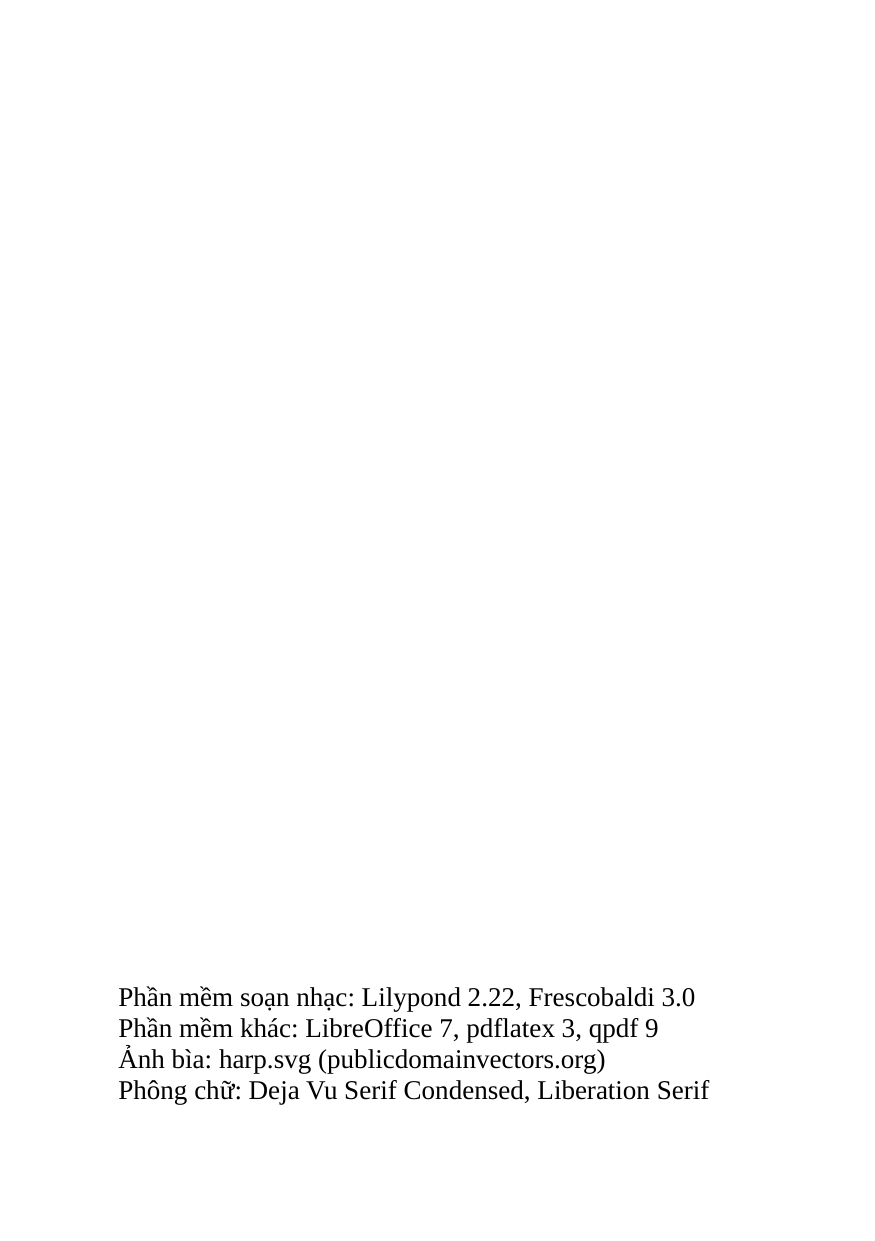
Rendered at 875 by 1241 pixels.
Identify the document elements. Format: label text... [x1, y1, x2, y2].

text Phần mềm soạn nhạc: Lilypond 2.22, Frescobaldi 3.0 [118, 981, 756, 1012]
text Phông chữ: Deja Vu Serif Condensed, Liberation Serif [118, 1074, 756, 1105]
text Ảnh bìa: harp.svg (publicdomainvectors.org) [118, 1043, 756, 1074]
text Phần mềm khác: LibreOffice 7, pdflatex 3, qpdf 9 [118, 1012, 756, 1043]
